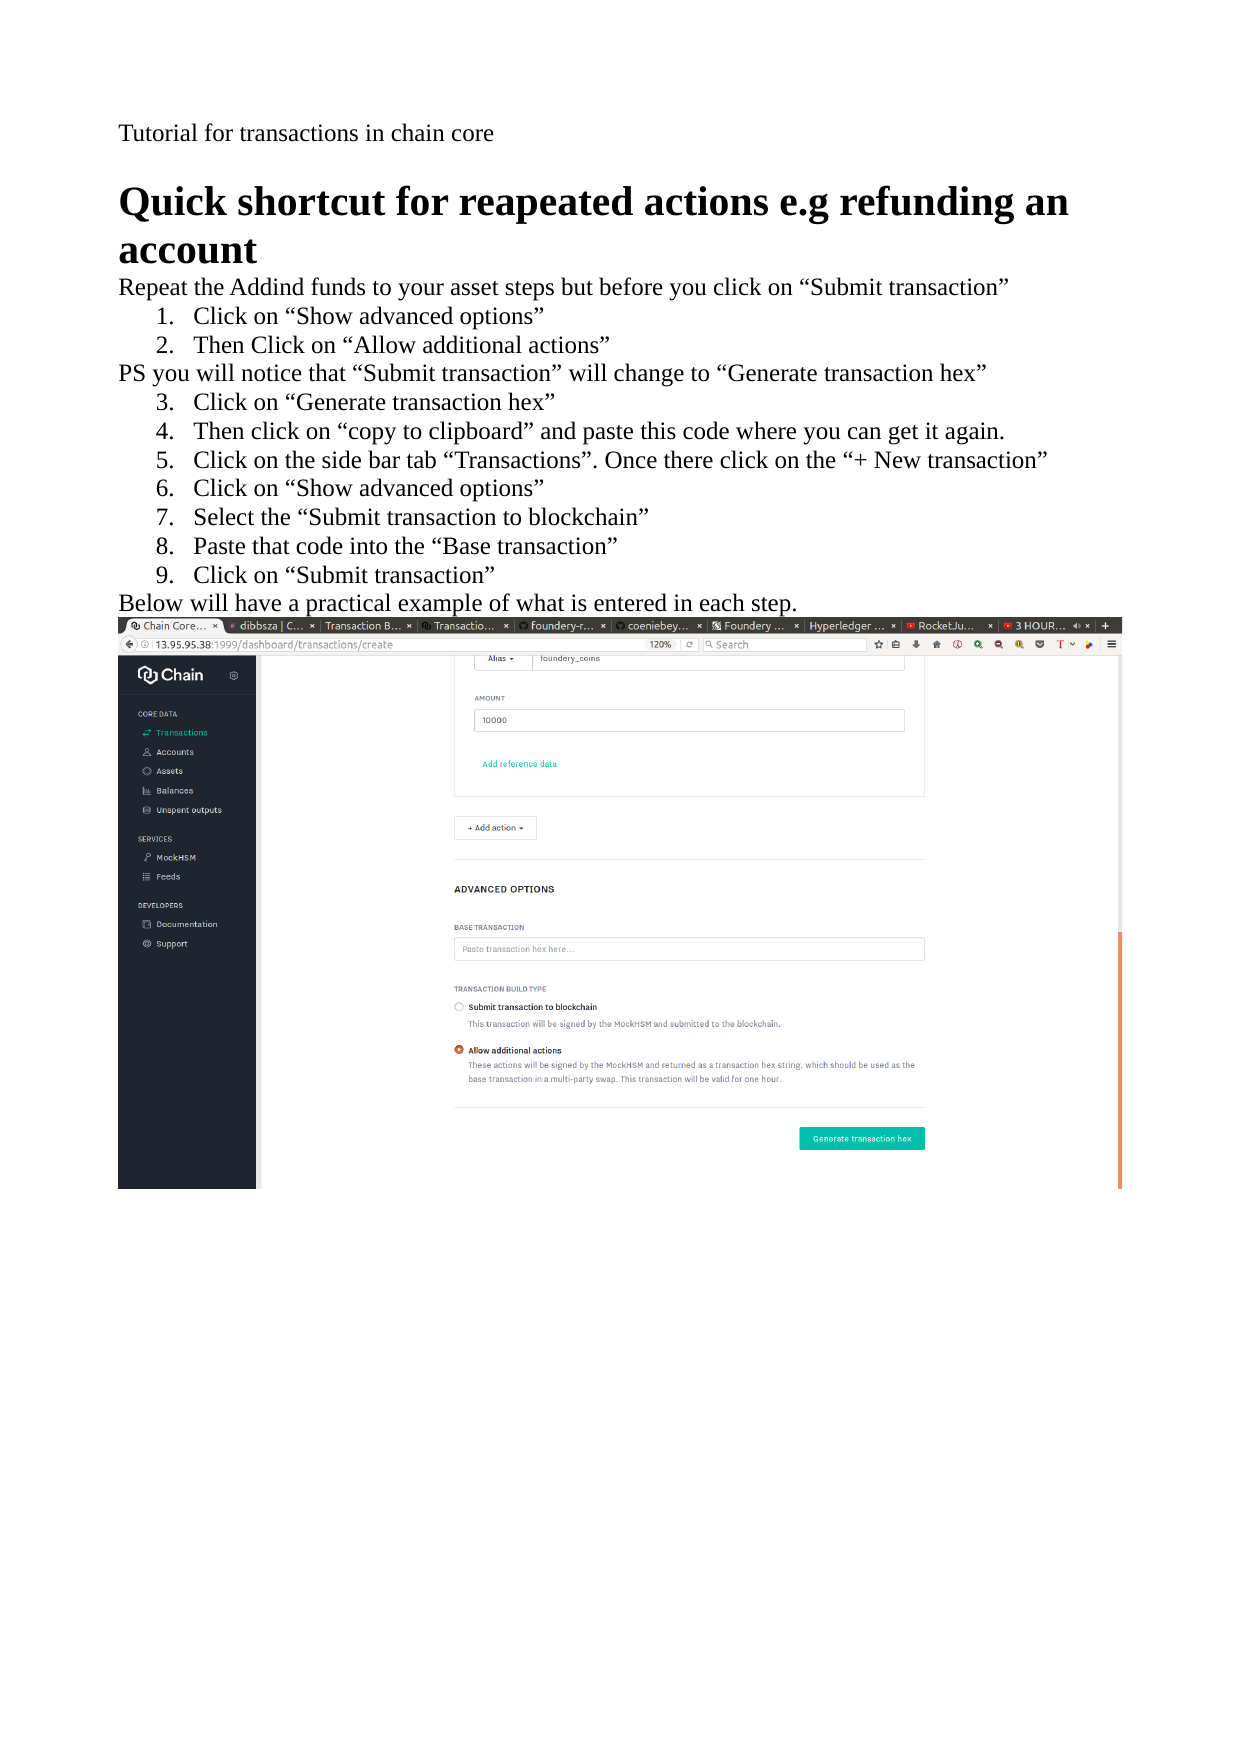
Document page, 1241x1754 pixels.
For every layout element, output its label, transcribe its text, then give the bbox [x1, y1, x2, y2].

picture [118, 617, 1123, 1189]
list Click on “Generate transaction hex” [156, 387, 1122, 416]
list Click on the side bar tab “Transactions”. Once there click on the “+ New transaction” [156, 445, 1122, 473]
text Repeat the Addind funds to your asset steps but before you click on “Submit transaction” [118, 272, 1122, 301]
text PS you will notice that “Submit transaction” will change to “Generate transaction hex” [118, 358, 1122, 387]
list Click on “Submit transaction” [156, 560, 1122, 588]
list Paste that code into the “Base transaction” [156, 531, 1122, 560]
list Click on “Show advanced options” [156, 301, 1122, 330]
list Then Click on “Allow additional actions” [156, 330, 1122, 358]
list Click on “Show advanced options” [156, 473, 1122, 502]
text Quick shortcut for reapeated actions e.g refunding an account [118, 176, 1122, 272]
list Then click on “copy to clipboard” and paste this code where you can get it again. [156, 416, 1122, 445]
list Select the “Submit transaction to blockchain” [156, 502, 1122, 531]
text Below will have a practical example of what is entered in each step. [118, 588, 1122, 617]
